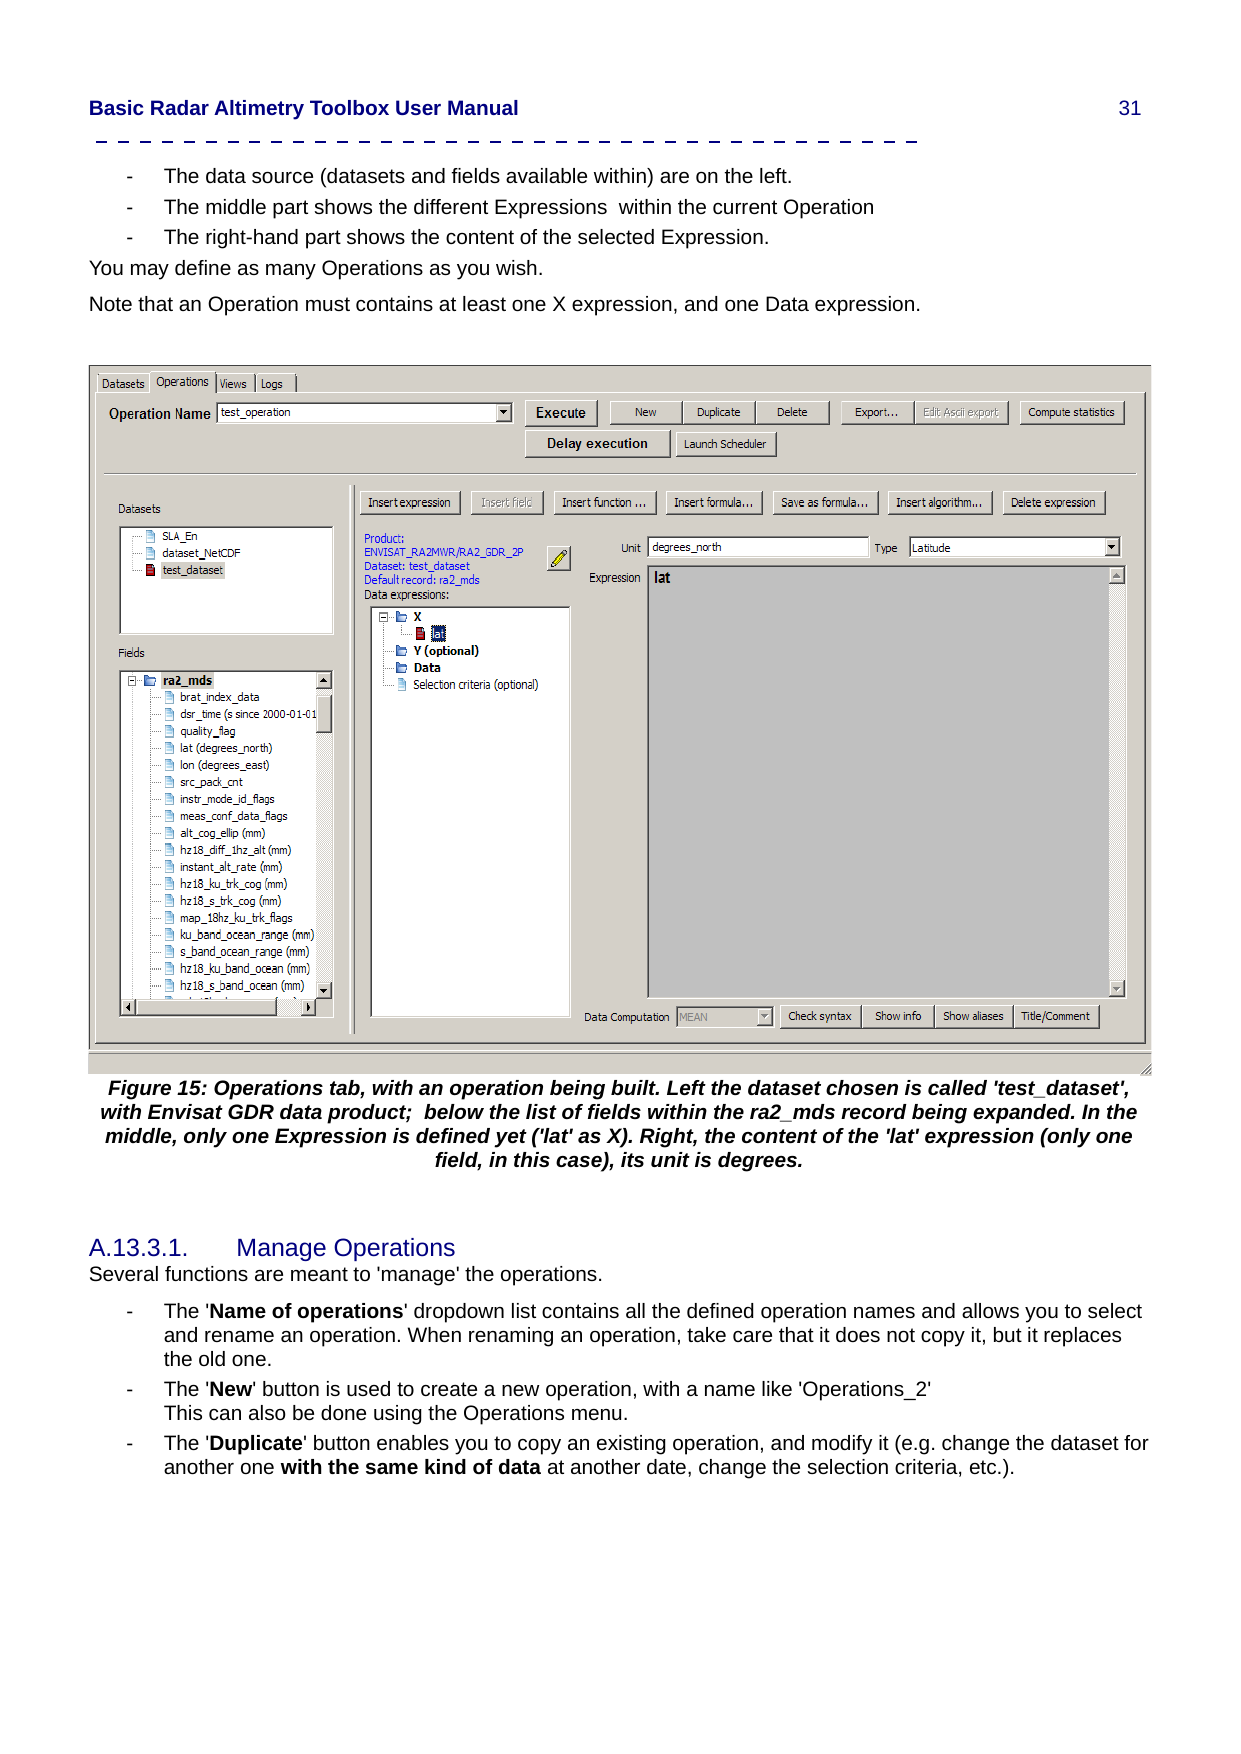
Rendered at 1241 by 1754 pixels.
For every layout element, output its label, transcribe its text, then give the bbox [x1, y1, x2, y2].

list The 'Name of operations' dropdown list contains all the defined operation names and allows you to select and rename an operation. When renaming an operation, take care that it does not copy it, but it replaces the old one. [126, 1298, 1152, 1370]
list The right-hand part shows the content of the selected Expression. [126, 225, 1152, 249]
list The 'New' button is used to create a new operation, with a name like 'Operations_2' This can also be done using the Operations menu. [126, 1377, 1152, 1425]
subtitle Manage Operations [88, 1233, 1152, 1262]
text Several functions are meant to 'manage' the operations. [88, 1262, 1152, 1286]
text You may define as many Operations as you wish. [88, 256, 1152, 279]
text Figure 15: Operations tab, with an operation being built. Left the dataset chosen is called 'test_dataset', with Envisat GDR data product; below the list of fields within the ra2_mds record being expanded. In the middle, only one Expression is defined yet ('lat' as X). Right, the content of the 'lat' expression (only one field, in this case), its unit is degrees. [88, 1076, 1152, 1172]
text Note that an Operation must contains at least one X expression, and one Data expression. [88, 292, 1152, 316]
list The data source (datasets and fields available within) are on the left. [126, 164, 1152, 188]
list The middle part shows the different Expressions within the current Operation [126, 195, 1152, 219]
list The 'Duplicate' button enables you to copy an existing operation, and modify it (e.g. change the dataset for another one with the same kind of data at another date, change the selection criteria, etc.). [126, 1431, 1152, 1503]
